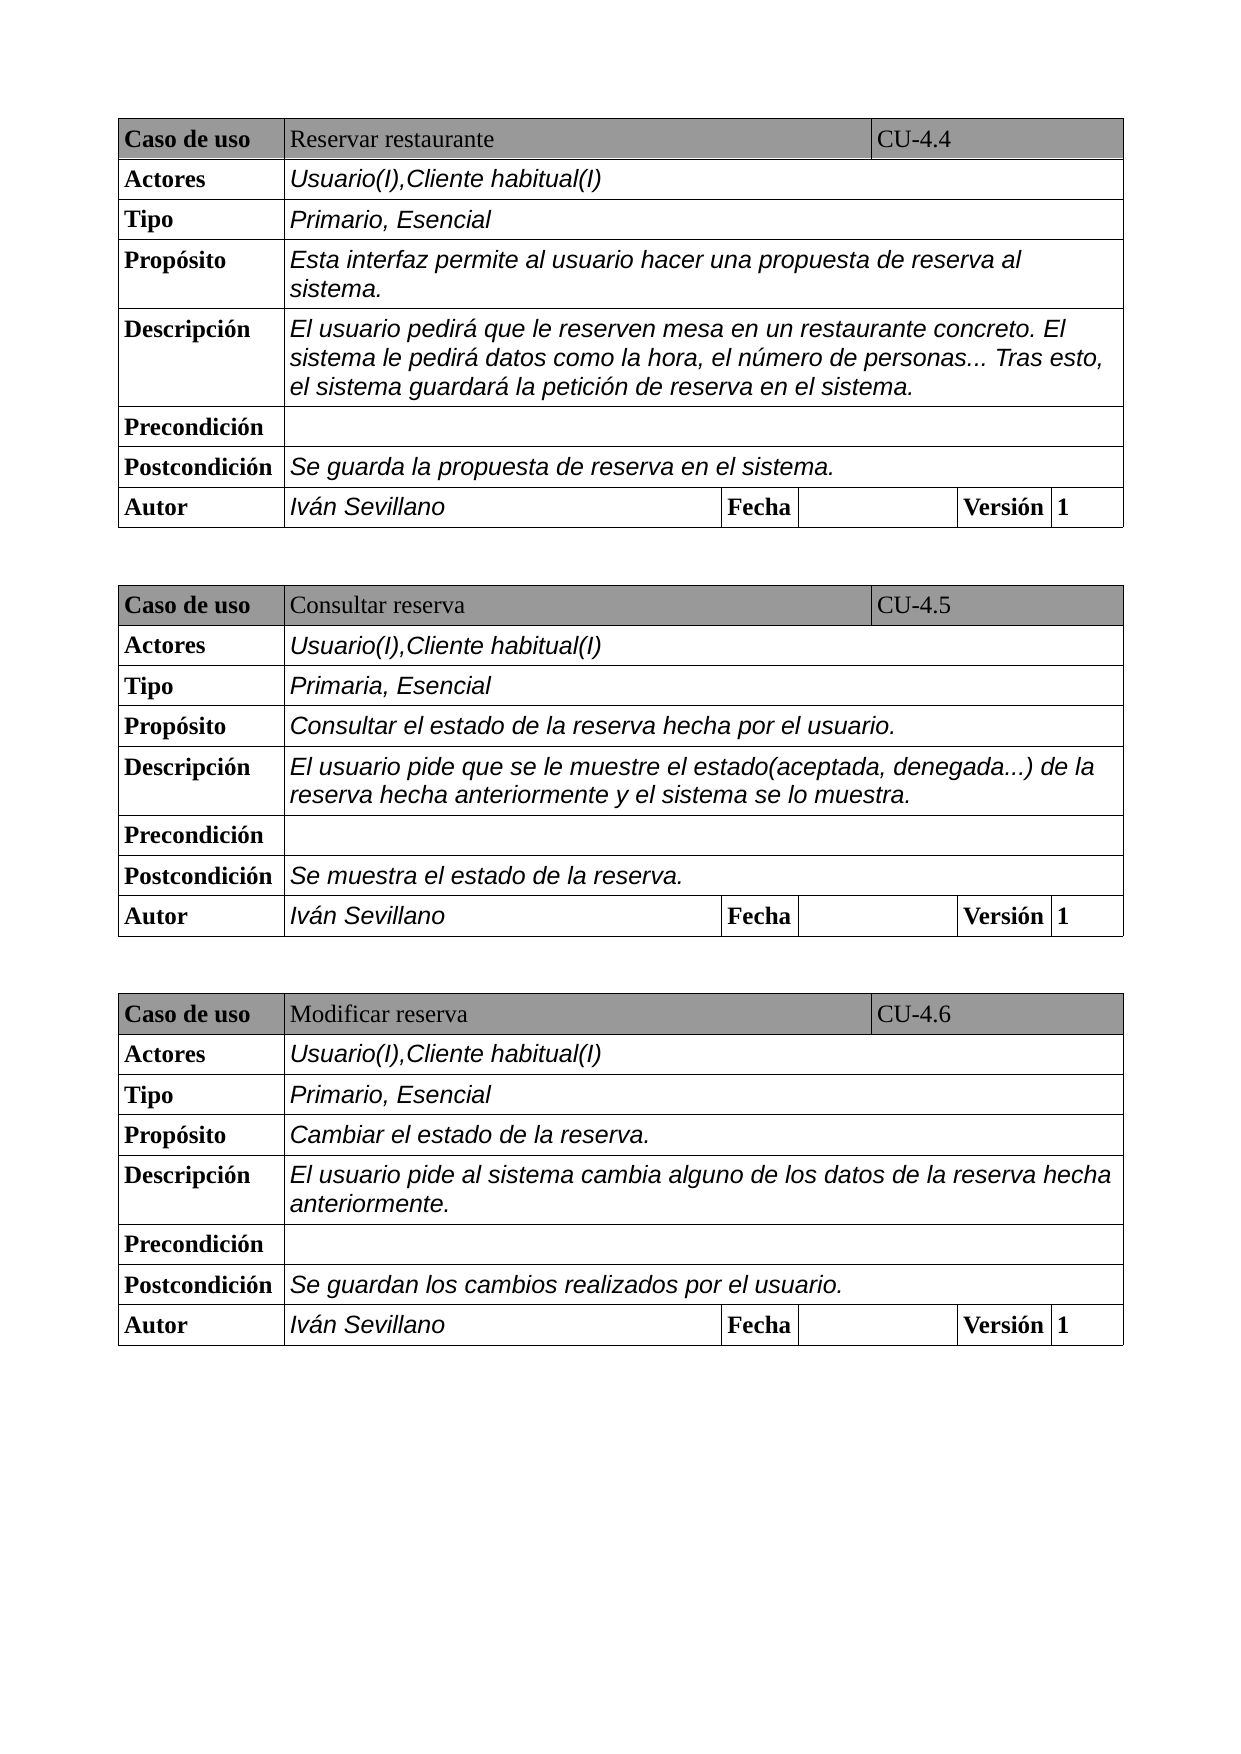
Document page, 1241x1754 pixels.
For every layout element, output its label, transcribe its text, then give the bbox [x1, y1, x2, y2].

table_header Caso de uso [119, 119, 284, 158]
table_header Consultar reserva [285, 586, 871, 625]
table_cell Tipo [119, 666, 284, 705]
table_cell 1 [1052, 488, 1123, 527]
table_cell Descripción [119, 309, 284, 406]
table_cell Actores [119, 1035, 284, 1074]
table_cell Actores [119, 626, 284, 665]
table_cell [799, 488, 957, 527]
table_cell Se guarda la propuesta de reserva en el sistema. [285, 447, 1123, 487]
table_header Caso de uso [119, 994, 284, 1034]
table_cell Precondición [119, 1225, 284, 1264]
table_cell Propósito [119, 240, 284, 308]
table_cell Autor [119, 488, 284, 527]
table_cell Tipo [119, 200, 284, 239]
table_cell El usuario pedirá que le reserven mesa en un restaurante concreto. El sistema le pedirá datos como la hora, el número de personas... Tras esto, el sistema guardará la petición de reserva en el sistema. [285, 309, 1123, 406]
table_cell Versión [958, 488, 1051, 527]
table_cell [285, 816, 1123, 855]
table_header Modificar reserva [285, 994, 871, 1034]
table_header Caso de uso [119, 586, 284, 625]
table_cell Descripción [119, 1156, 284, 1224]
table_cell Postcondición [119, 1265, 284, 1304]
table_cell El usuario pide al sistema cambia alguno de los datos de la reserva hecha anteriormente. [285, 1156, 1123, 1224]
table_cell Fecha [722, 488, 798, 527]
table_cell Usuario(I),Cliente habitual(I) [285, 160, 1123, 199]
table_cell Primario, Esencial [285, 200, 1123, 239]
table_cell 1 [1052, 896, 1123, 936]
table_cell Postcondición [119, 447, 284, 487]
table_cell Iván Sevillano [285, 488, 721, 527]
table_cell Se muestra el estado de la reserva. [285, 856, 1123, 895]
table_cell [799, 896, 957, 936]
table_cell Fecha [722, 1305, 798, 1344]
table_cell Propósito [119, 1115, 284, 1154]
table_cell Fecha [722, 896, 798, 936]
table_cell Precondición [119, 816, 284, 855]
table_header CU-4.5 [872, 586, 1123, 625]
table_cell Usuario(I),Cliente habitual(I) [285, 626, 1123, 665]
table_header Reservar restaurante [285, 119, 871, 158]
table_cell Actores [119, 160, 284, 199]
table_cell Autor [119, 1305, 284, 1344]
table_cell Se guardan los cambios realizados por el usuario. [285, 1265, 1123, 1304]
table_cell Postcondición [119, 856, 284, 895]
table_cell Precondición [119, 407, 284, 446]
table_cell [285, 407, 1123, 446]
table_cell Consultar el estado de la reserva hecha por el usuario. [285, 706, 1123, 746]
table_cell [285, 1225, 1123, 1264]
table_cell Autor [119, 896, 284, 936]
table_cell Versión [958, 1305, 1051, 1344]
table_cell Iván Sevillano [285, 896, 721, 936]
table_cell Esta interfaz permite al usuario hacer una propuesta de reserva al sistema. [285, 240, 1123, 308]
table_header CU-4.6 [872, 994, 1123, 1034]
table_cell Primaria, Esencial [285, 666, 1123, 705]
table_cell Usuario(I),Cliente habitual(I) [285, 1035, 1123, 1074]
table_header CU-4.4 [872, 119, 1123, 158]
table_cell Tipo [119, 1075, 284, 1114]
table_cell [799, 1305, 957, 1344]
table_cell Descripción [119, 747, 284, 815]
table_cell El usuario pide que se le muestre el estado(aceptada, denegada...) de la reserva hecha anteriormente y el sistema se lo muestra. [285, 747, 1123, 815]
table_cell Iván Sevillano [285, 1305, 721, 1344]
table_cell Versión [958, 896, 1051, 936]
table_cell Primario, Esencial [285, 1075, 1123, 1114]
table_cell 1 [1052, 1305, 1123, 1344]
table_cell Propósito [119, 706, 284, 746]
table_cell Cambiar el estado de la reserva. [285, 1115, 1123, 1154]
